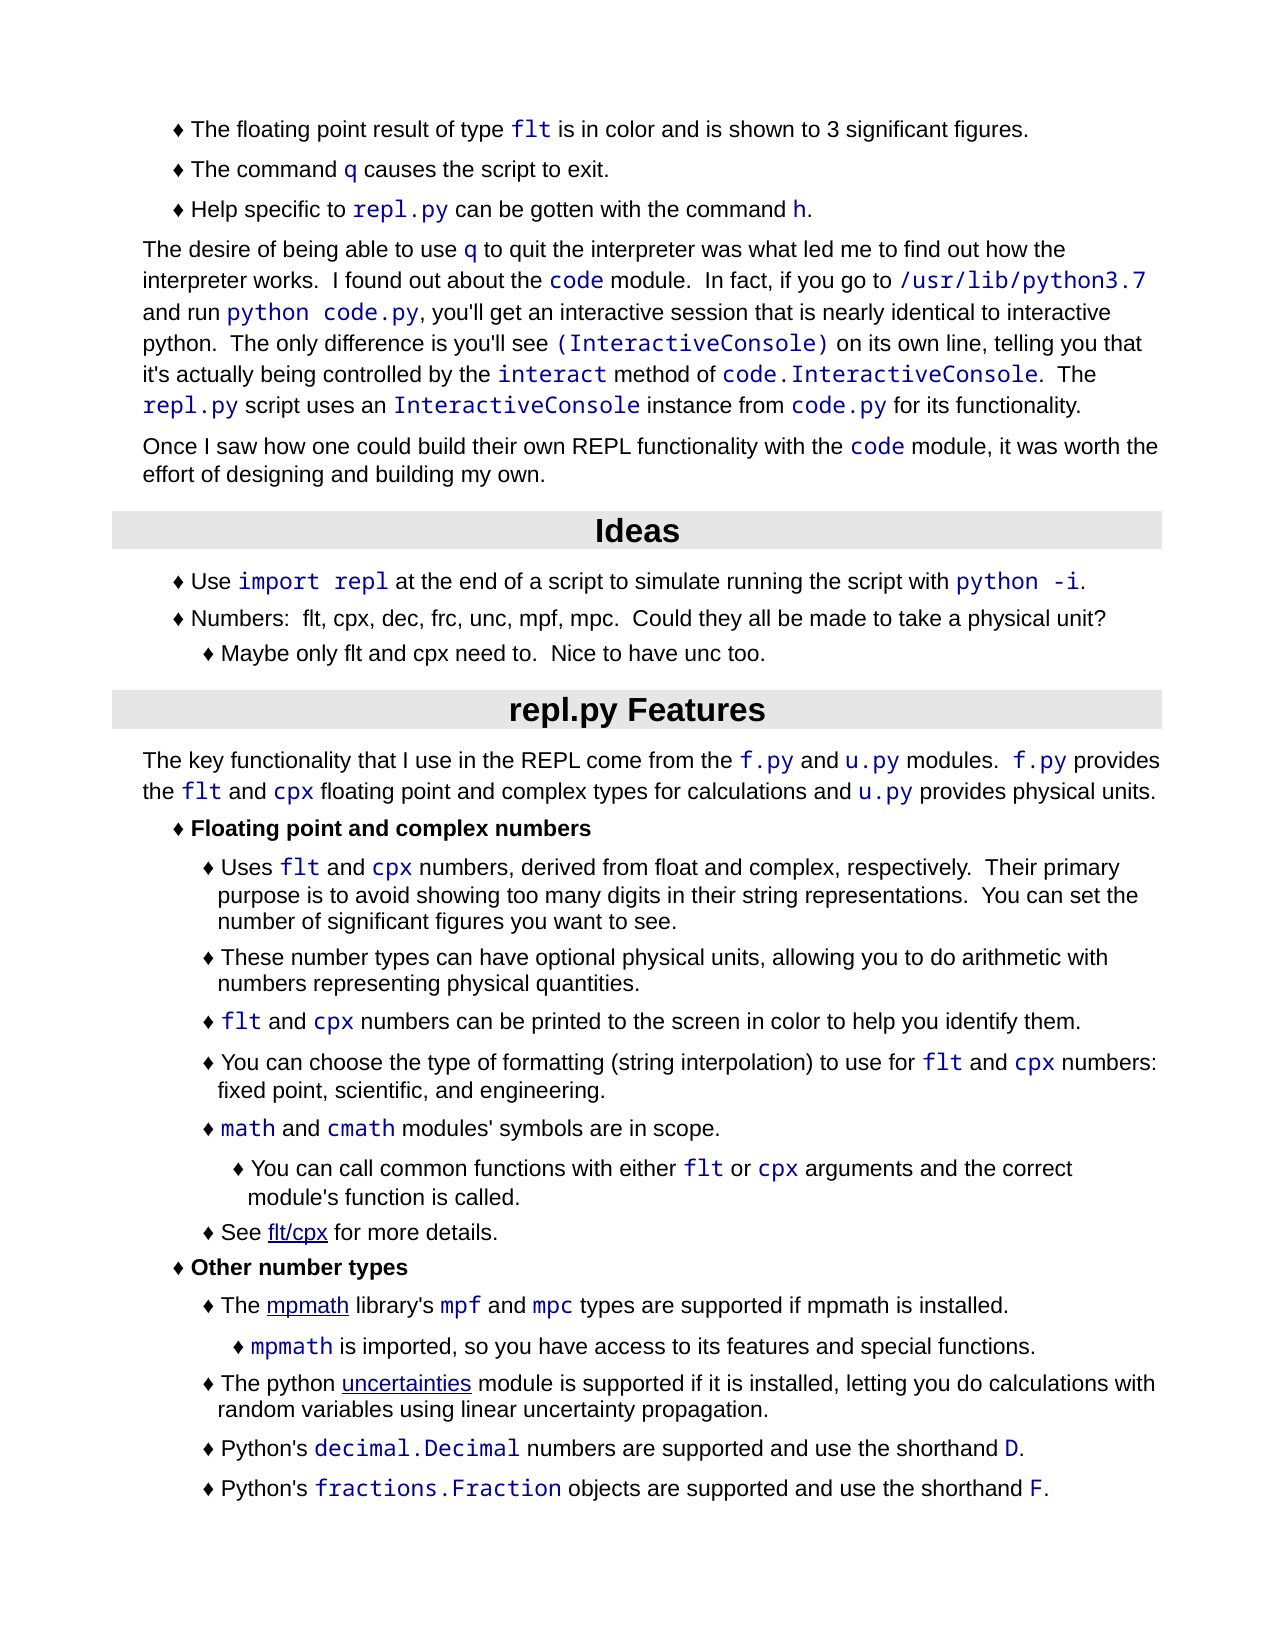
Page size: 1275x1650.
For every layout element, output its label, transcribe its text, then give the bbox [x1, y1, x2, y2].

subtitle repl.py Features [112, 690, 1162, 729]
list Numbers: flt, cpx, dec, frc, unc, mpf, mpc. Could they all be made to take a physical unit? [172, 605, 1162, 631]
list mpmath is imported, so you have access to its features and special functions. [232, 1329, 1162, 1361]
list See flt/cpx for more details. [202, 1219, 1162, 1245]
list The python uncertainties module is supported if it is installed, letting you do calculations with random variables using linear uncertainty propagation. [202, 1370, 1162, 1422]
list Maybe only flt and cpx need to. Nice to have unc too. [202, 640, 1162, 666]
list Uses flt and cpx numbers, derived from float and complex, respectively. Their primary purpose is to avoid showing too many digits in their string representations. You can set the number of significant figures you want to see. [202, 851, 1162, 934]
list The command q causes the script to exit. [172, 153, 1162, 184]
list You can choose the type of formatting (string interpolation) to use for flt and cpx numbers: fixed point, scientific, and engineering. [202, 1045, 1162, 1103]
list Help specific to repl.py can be gotten with the command h. [172, 193, 1162, 224]
list Python's fractions.Fraction objects are supported and use the shorthand F. [202, 1472, 1162, 1503]
list Python's decimal.Decimal numbers are supported and use the shorthand D. [202, 1431, 1162, 1463]
list These number types can have optional physical units, allowing you to do arithmetic with numbers representing physical quantities. [202, 943, 1162, 996]
list Other number types [172, 1254, 1162, 1280]
list flt and cpx numbers can be printed to the screen in color to help you identify them. [202, 1005, 1162, 1036]
text Once I saw how one could build their own REPL functionality with the code module, it was worth the effort of designing and building my own. [142, 429, 1162, 487]
list You can call common functions with either flt or cpx arguments and the correct module's function is called. [232, 1152, 1162, 1210]
list Use import repl at the end of a script to simulate running the script with python -i. [172, 564, 1162, 596]
subtitle Ideas [112, 511, 1162, 549]
list The mpmath library's mpf and mpc types are supported if mpmath is installed. [202, 1289, 1162, 1321]
list math and cmath modules' symbols are in scope. [202, 1112, 1162, 1143]
text The desire of being able to use q to quit the interpreter was what led me to find out how the interpreter works. I found out about the code module. In fact, if you go to /usr/lib/python3.7 and run python code.py, you'll get an interactive session that is nearly identical to interactive python. The only difference is you'll see (InteractiveConsole) on its own line, telling you that it's actually being controlled by the interact method of code.InteractiveConsole. The repl.py script uses an InteractiveConsole instance from code.py for its functionality. [142, 233, 1162, 421]
text The key functionality that I use in the REPL come from the f.py and u.py modules. f.py provides the flt and cpx floating point and complex types for calculations and u.py provides physical units. [142, 744, 1162, 806]
list Floating point and complex numbers [172, 815, 1162, 842]
list The floating point result of type flt is in color and is shown to 3 significant figures. [172, 112, 1162, 144]
